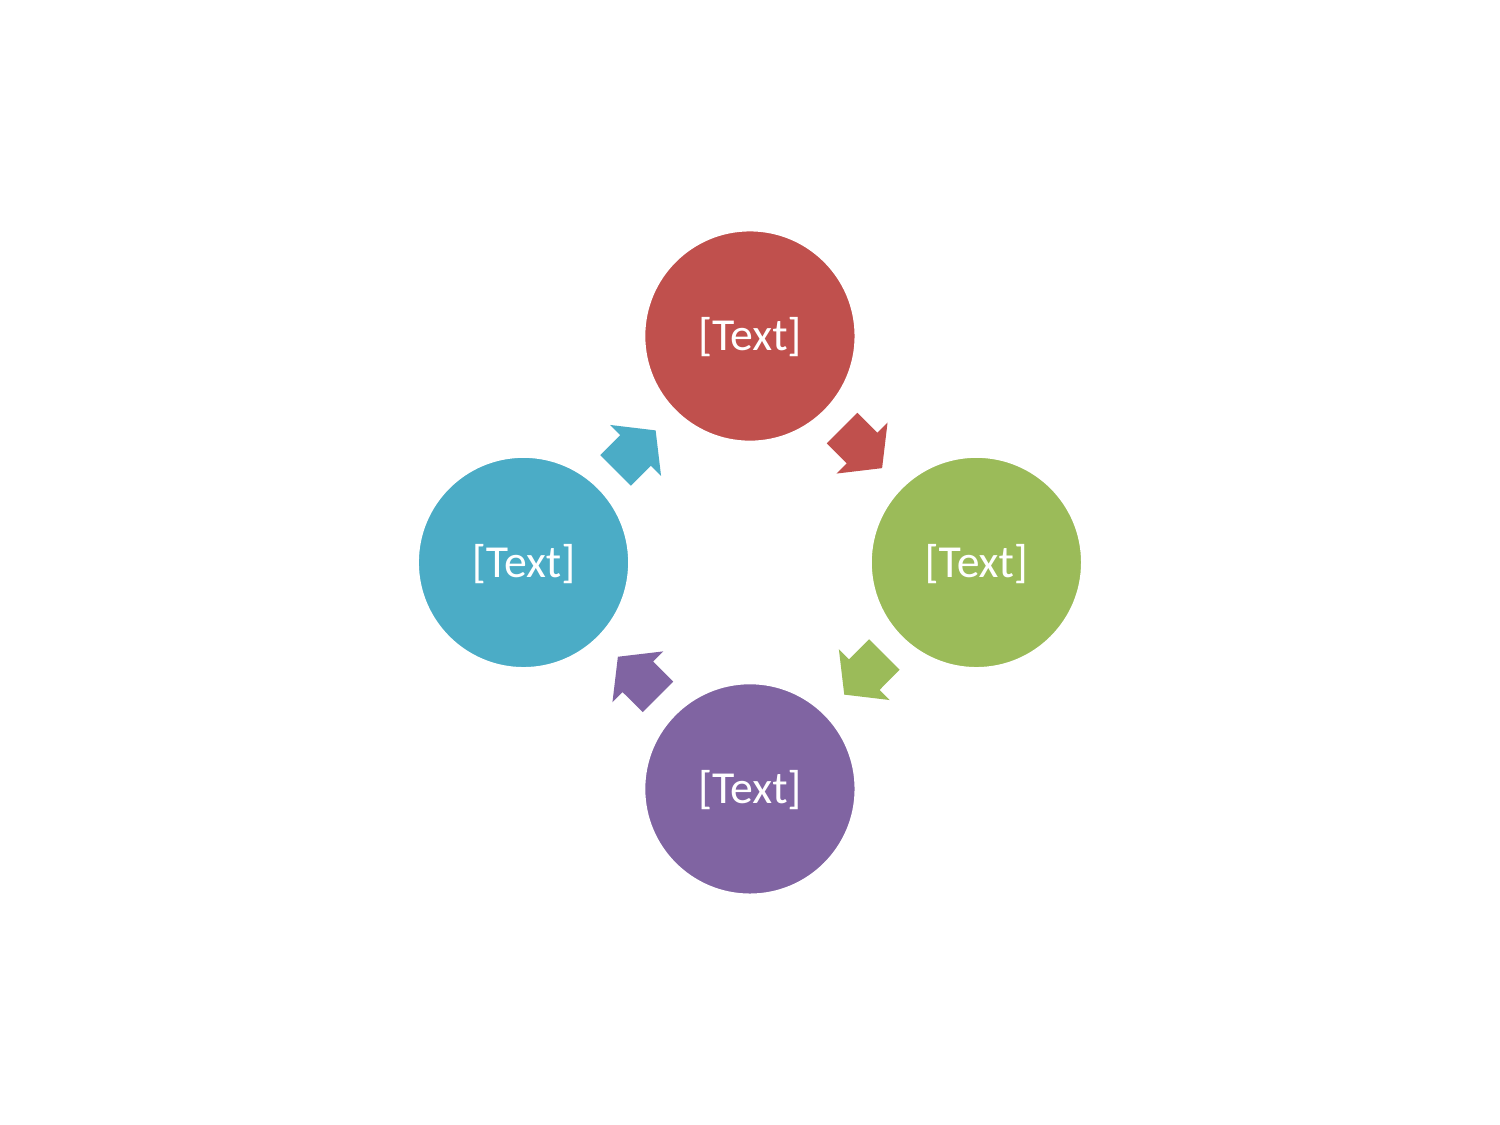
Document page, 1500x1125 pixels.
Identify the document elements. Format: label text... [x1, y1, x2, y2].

text_box [612, 651, 674, 713]
text_box [Text] [869, 455, 1084, 670]
text_box [Text] [643, 682, 857, 896]
text_box [838, 639, 900, 701]
text_box [Text] [416, 455, 631, 670]
text_box [Text] [643, 229, 857, 443]
text_box [600, 424, 662, 486]
text_box [826, 412, 888, 474]
